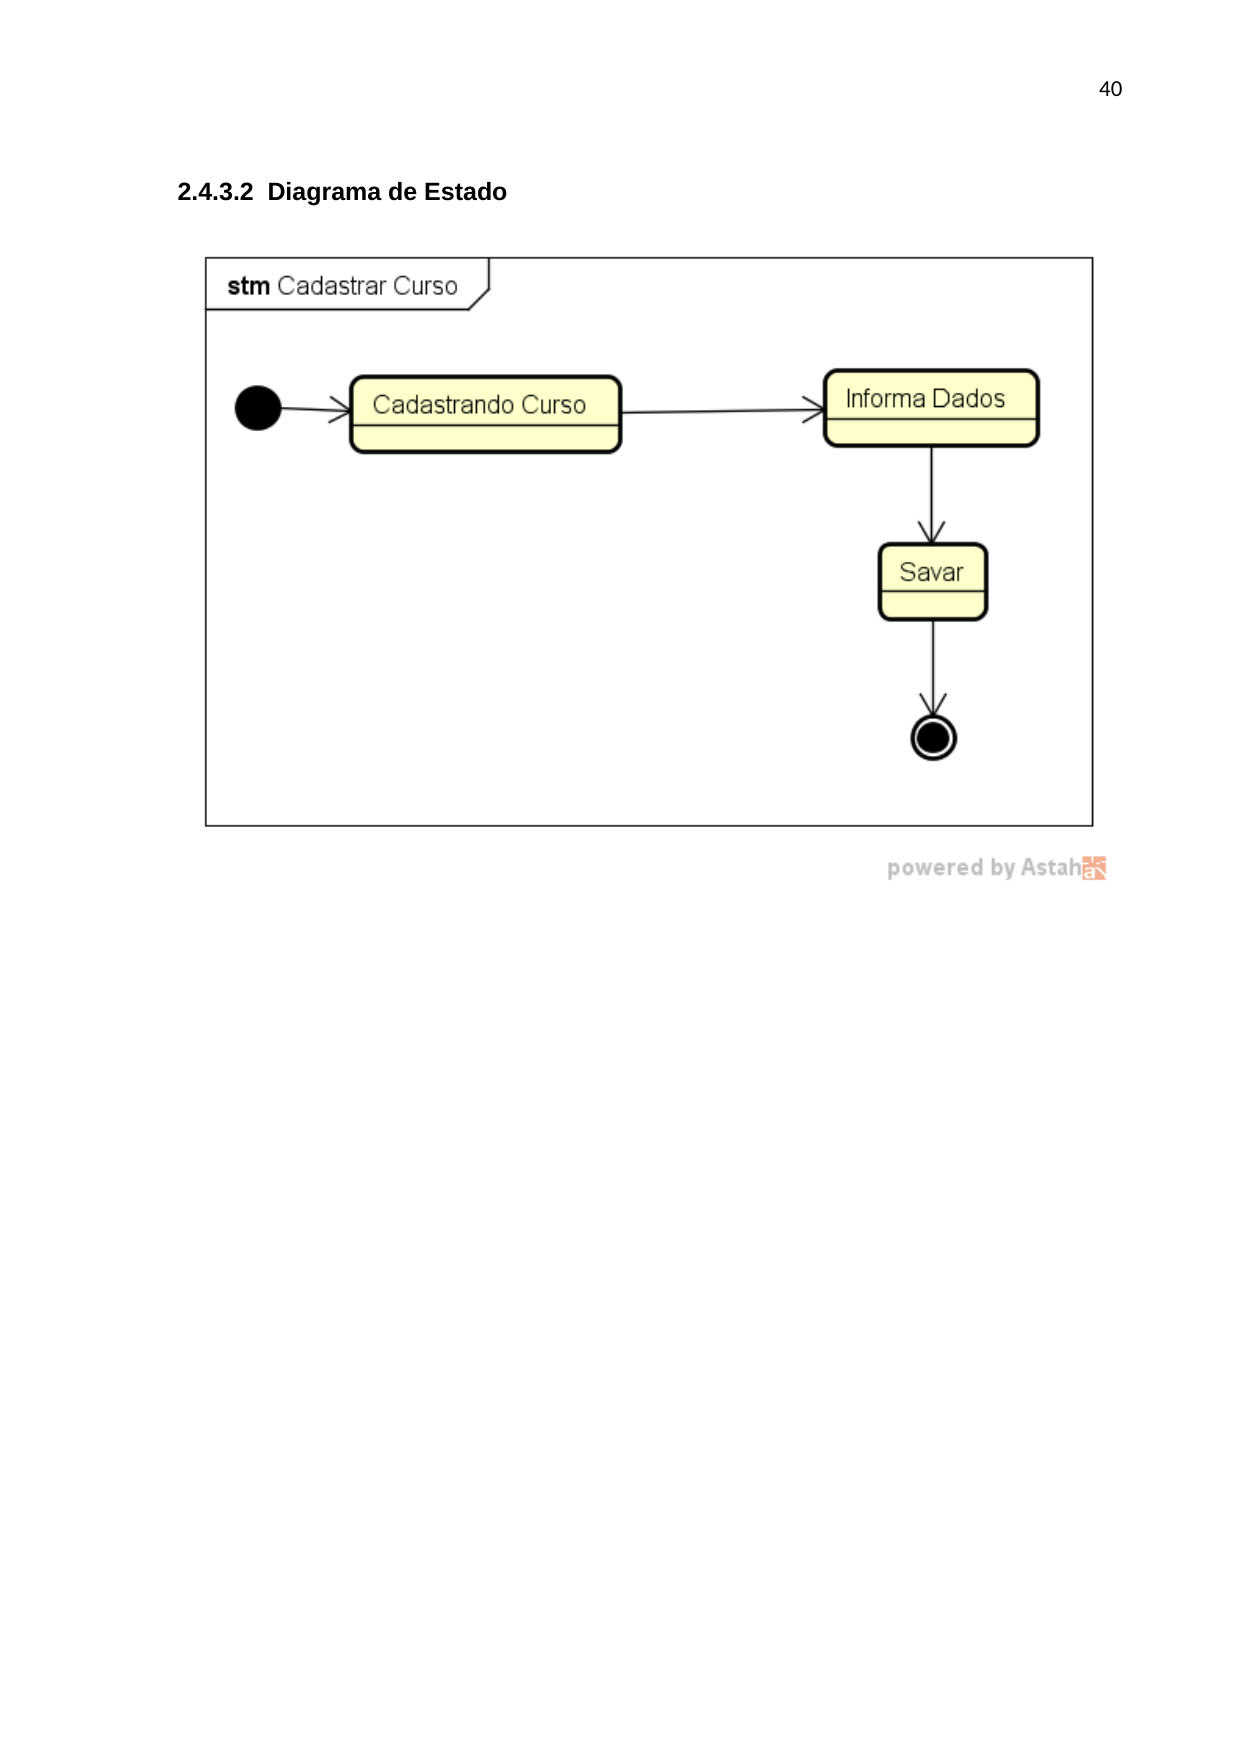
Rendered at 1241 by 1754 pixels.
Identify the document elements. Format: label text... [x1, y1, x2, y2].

subtitle Diagrama de Estado [177, 177, 1122, 206]
picture [185, 238, 1114, 888]
